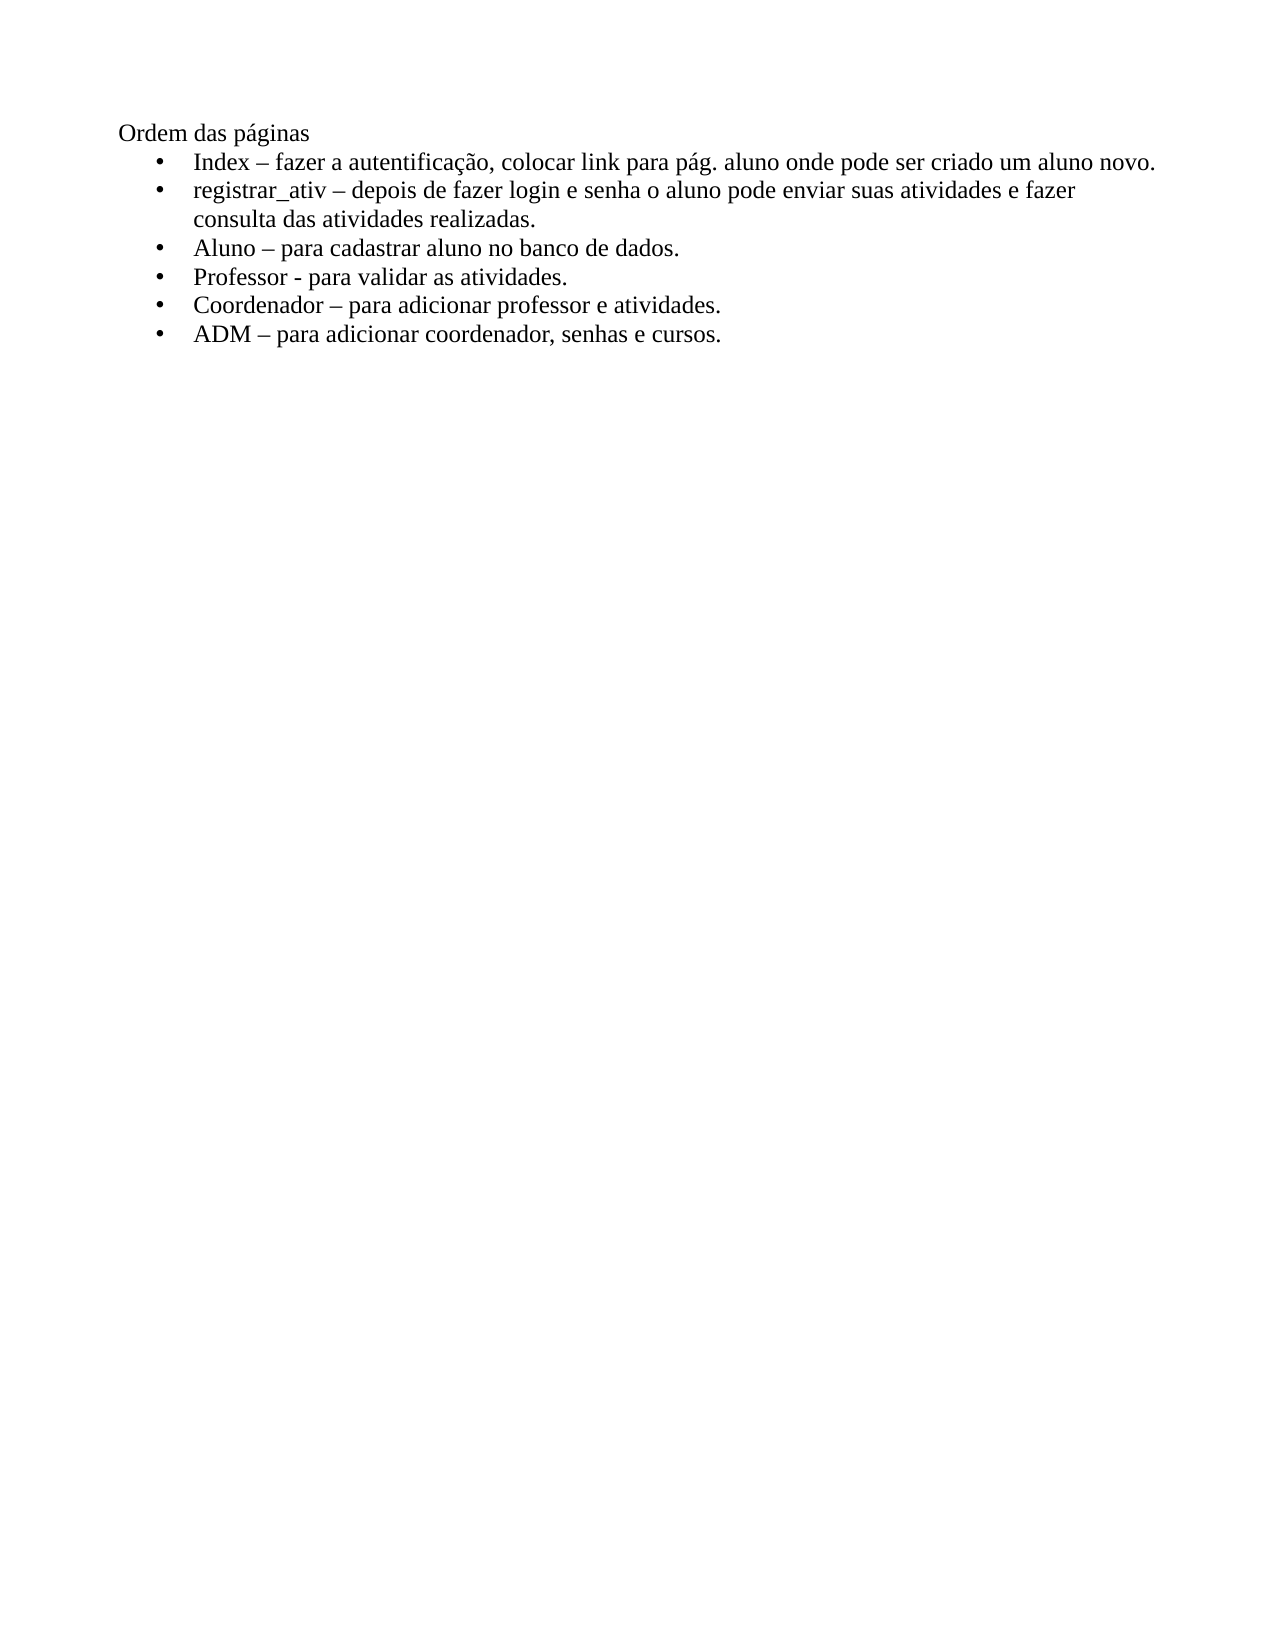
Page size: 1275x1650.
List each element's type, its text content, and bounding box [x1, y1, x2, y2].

list Coordenador – para adicionar professor e atividades. [156, 291, 1157, 319]
list Index – fazer a autentificação, colocar link para pág. aluno onde pode ser criado um aluno novo. [156, 147, 1157, 176]
list registrar_ativ – depois de fazer login e senha o aluno pode enviar suas atividades e fazer consulta das atividades realizadas. [156, 176, 1157, 233]
list Aluno – para cadastrar aluno no banco de dados. [156, 233, 1157, 262]
text Ordem das páginas [118, 118, 1157, 147]
list ADM – para adicionar coordenador, senhas e cursos. [156, 319, 1157, 348]
list Professor - para validar as atividades. [156, 262, 1157, 291]
